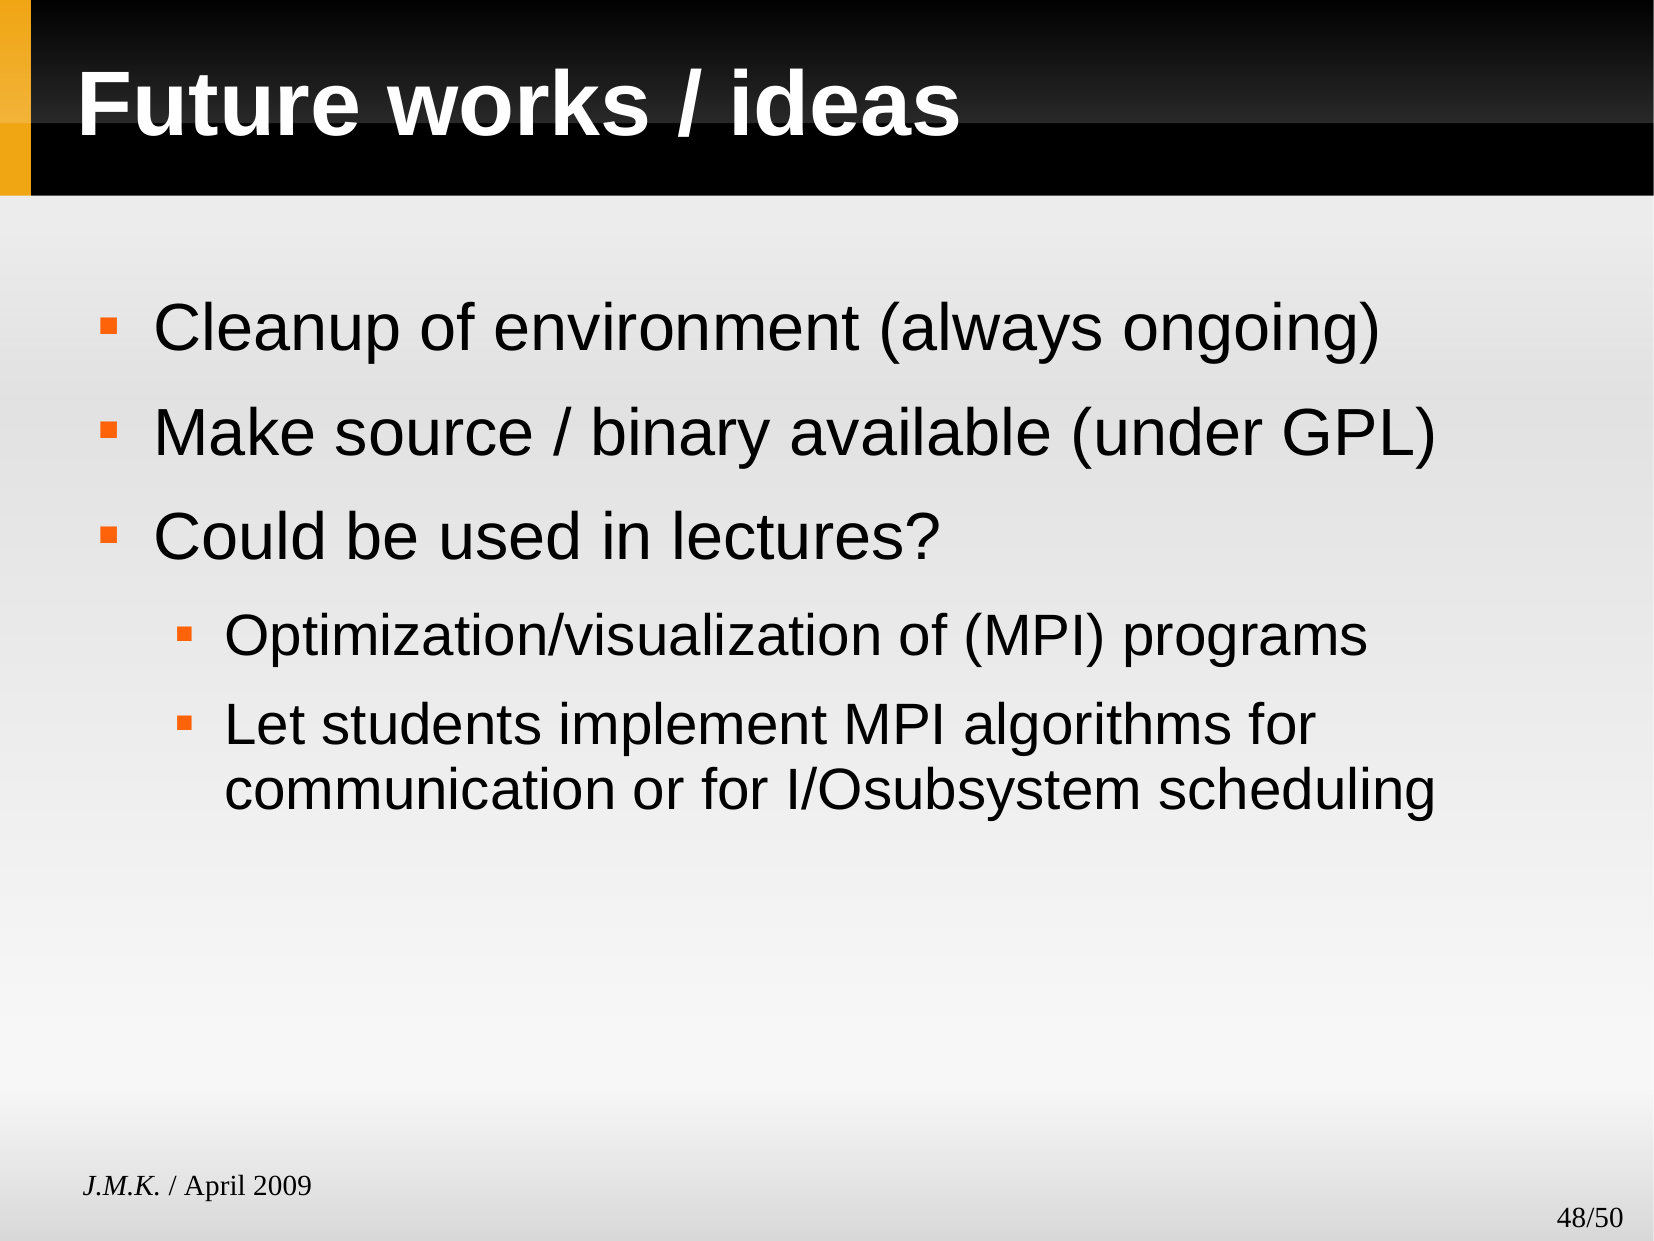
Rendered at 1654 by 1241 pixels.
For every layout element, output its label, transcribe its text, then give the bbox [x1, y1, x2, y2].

title Future works / ideas [76, 7, 1565, 200]
list Cleanup of environment (always ongoing) Make source / binary available (under GPL) Could be used in lectures? Optimization/visualization of (MPI) programs Let students implement MPI algorithms for communication or for I/Osubsystem scheduling [82, 290, 1571, 1094]
picture [0, 0, 1654, 1241]
